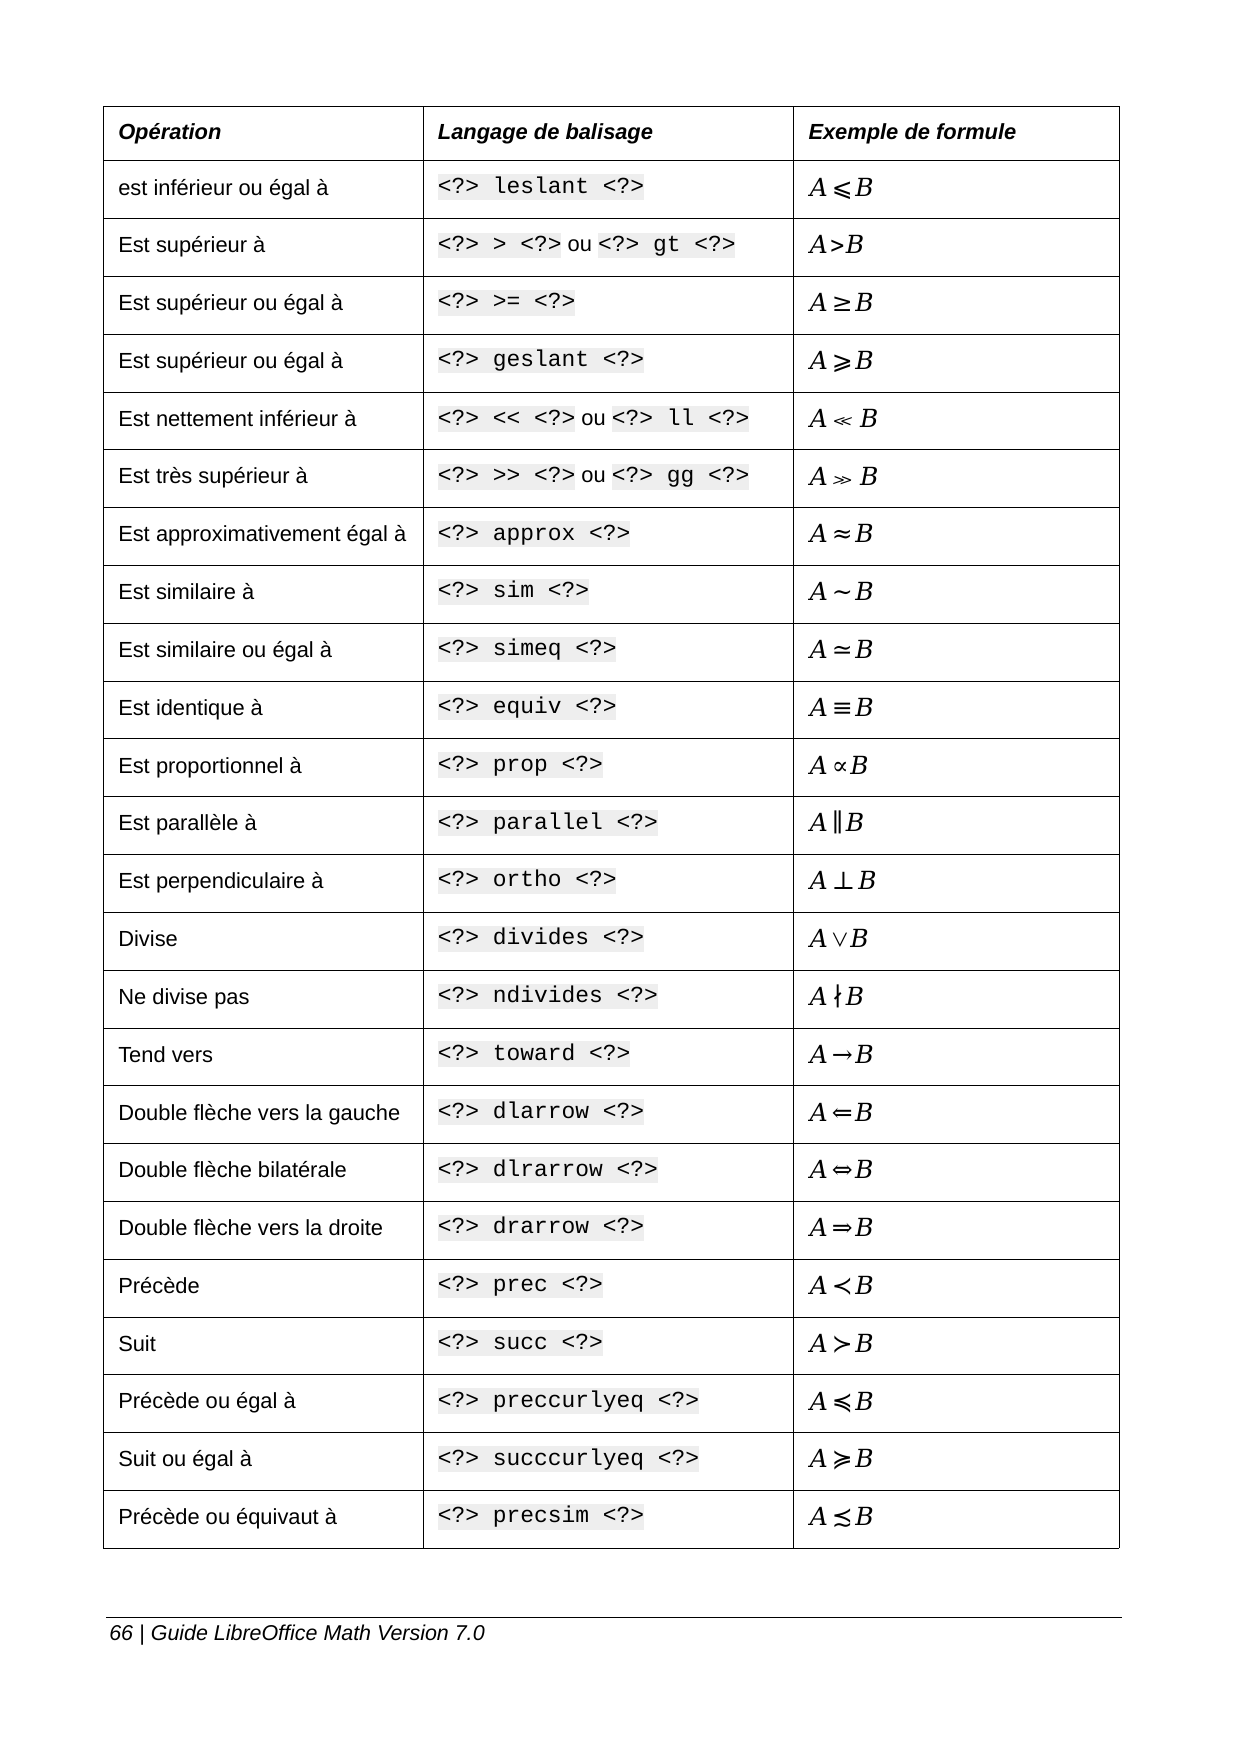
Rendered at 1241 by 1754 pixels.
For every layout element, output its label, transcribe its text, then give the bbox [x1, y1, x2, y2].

table_cell <?> drarrow <?> [424, 1202, 793, 1259]
table_cell [794, 335, 1119, 391]
table_cell <?> simeq <?> [424, 624, 793, 681]
table_cell est inférieur ou égal à [104, 161, 423, 218]
table_cell [794, 797, 1119, 854]
table_cell <?> geslant <?> [424, 335, 793, 391]
table_cell [794, 1491, 1119, 1548]
table_cell <?> << <?> ou <?> ll <?> [424, 393, 793, 449]
table_cell Ne divise pas [104, 971, 423, 1027]
table_cell [794, 739, 1119, 796]
table_cell [794, 1086, 1119, 1143]
table_header Opération [104, 107, 423, 160]
table_cell <?> sim <?> [424, 566, 793, 623]
table_cell Divise [104, 913, 423, 969]
table_cell [794, 913, 1119, 969]
table_cell <?> leslant <?> [424, 161, 793, 218]
table_cell <?> prop <?> [424, 739, 793, 796]
table_cell Tend vers [104, 1029, 423, 1085]
table_cell <?> prec <?> [424, 1260, 793, 1316]
table_cell [794, 1202, 1119, 1259]
table_cell <?> equiv <?> [424, 682, 793, 738]
table_cell Suit ou égal à [104, 1433, 423, 1490]
table_cell [794, 508, 1119, 565]
table_cell <?> > <?> ou <?> gt <?> [424, 219, 793, 276]
table_cell [794, 1433, 1119, 1490]
table_cell [794, 1318, 1119, 1374]
table_cell <?> >= <?> [424, 277, 793, 334]
table_cell Est perpendiculaire à [104, 855, 423, 912]
table_cell [794, 450, 1119, 507]
table_cell Précède ou égal à [104, 1375, 423, 1432]
table_cell Précède ou équivaut à [104, 1491, 423, 1548]
table_cell [794, 277, 1119, 334]
table_cell Est identique à [104, 682, 423, 738]
table_cell Est approximativement égal à [104, 508, 423, 565]
table_cell [794, 1260, 1119, 1316]
table_cell <?> ortho <?> [424, 855, 793, 912]
table_cell Est supérieur ou égal à [104, 335, 423, 391]
table_cell [794, 1029, 1119, 1085]
table_cell Double flèche vers la gauche [104, 1086, 423, 1143]
table_cell [794, 1375, 1119, 1432]
table_cell <?> dlrarrow <?> [424, 1144, 793, 1201]
table_cell Double flèche bilatérale [104, 1144, 423, 1201]
table_cell <?> succcurlyeq <?> [424, 1433, 793, 1490]
table_cell Est similaire à [104, 566, 423, 623]
table_cell <?> succ <?> [424, 1318, 793, 1374]
table_cell <?> approx <?> [424, 508, 793, 565]
table_cell Est supérieur à [104, 219, 423, 276]
table_cell [794, 971, 1119, 1027]
table_cell Est supérieur ou égal à [104, 277, 423, 334]
table_cell [794, 624, 1119, 681]
table_cell <?> >> <?> ou <?> gg <?> [424, 450, 793, 507]
table_cell <?> precsim <?> [424, 1491, 793, 1548]
table_cell <?> toward <?> [424, 1029, 793, 1085]
table_cell [794, 219, 1119, 276]
table_cell Précède [104, 1260, 423, 1316]
table_cell Est parallèle à [104, 797, 423, 854]
table_cell [794, 566, 1119, 623]
table_cell Suit [104, 1318, 423, 1374]
table_cell [794, 393, 1119, 449]
table_cell Est similaire ou égal à [104, 624, 423, 681]
table_cell [794, 855, 1119, 912]
table_cell Est très supérieur à [104, 450, 423, 507]
table_cell <?> divides <?> [424, 913, 793, 969]
table_cell <?> parallel <?> [424, 797, 793, 854]
table_cell Est proportionnel à [104, 739, 423, 796]
table_cell [794, 161, 1119, 218]
table_cell <?> preccurlyeq <?> [424, 1375, 793, 1432]
table_cell [794, 1144, 1119, 1201]
table_header Exemple de formule [794, 107, 1119, 160]
table_cell <?> dlarrow <?> [424, 1086, 793, 1143]
table_cell Double flèche vers la droite [104, 1202, 423, 1259]
table_cell Est nettement inférieur à [104, 393, 423, 449]
table_cell [794, 682, 1119, 738]
table_cell <?> ndivides <?> [424, 971, 793, 1027]
table_header Langage de balisage [424, 107, 793, 160]
